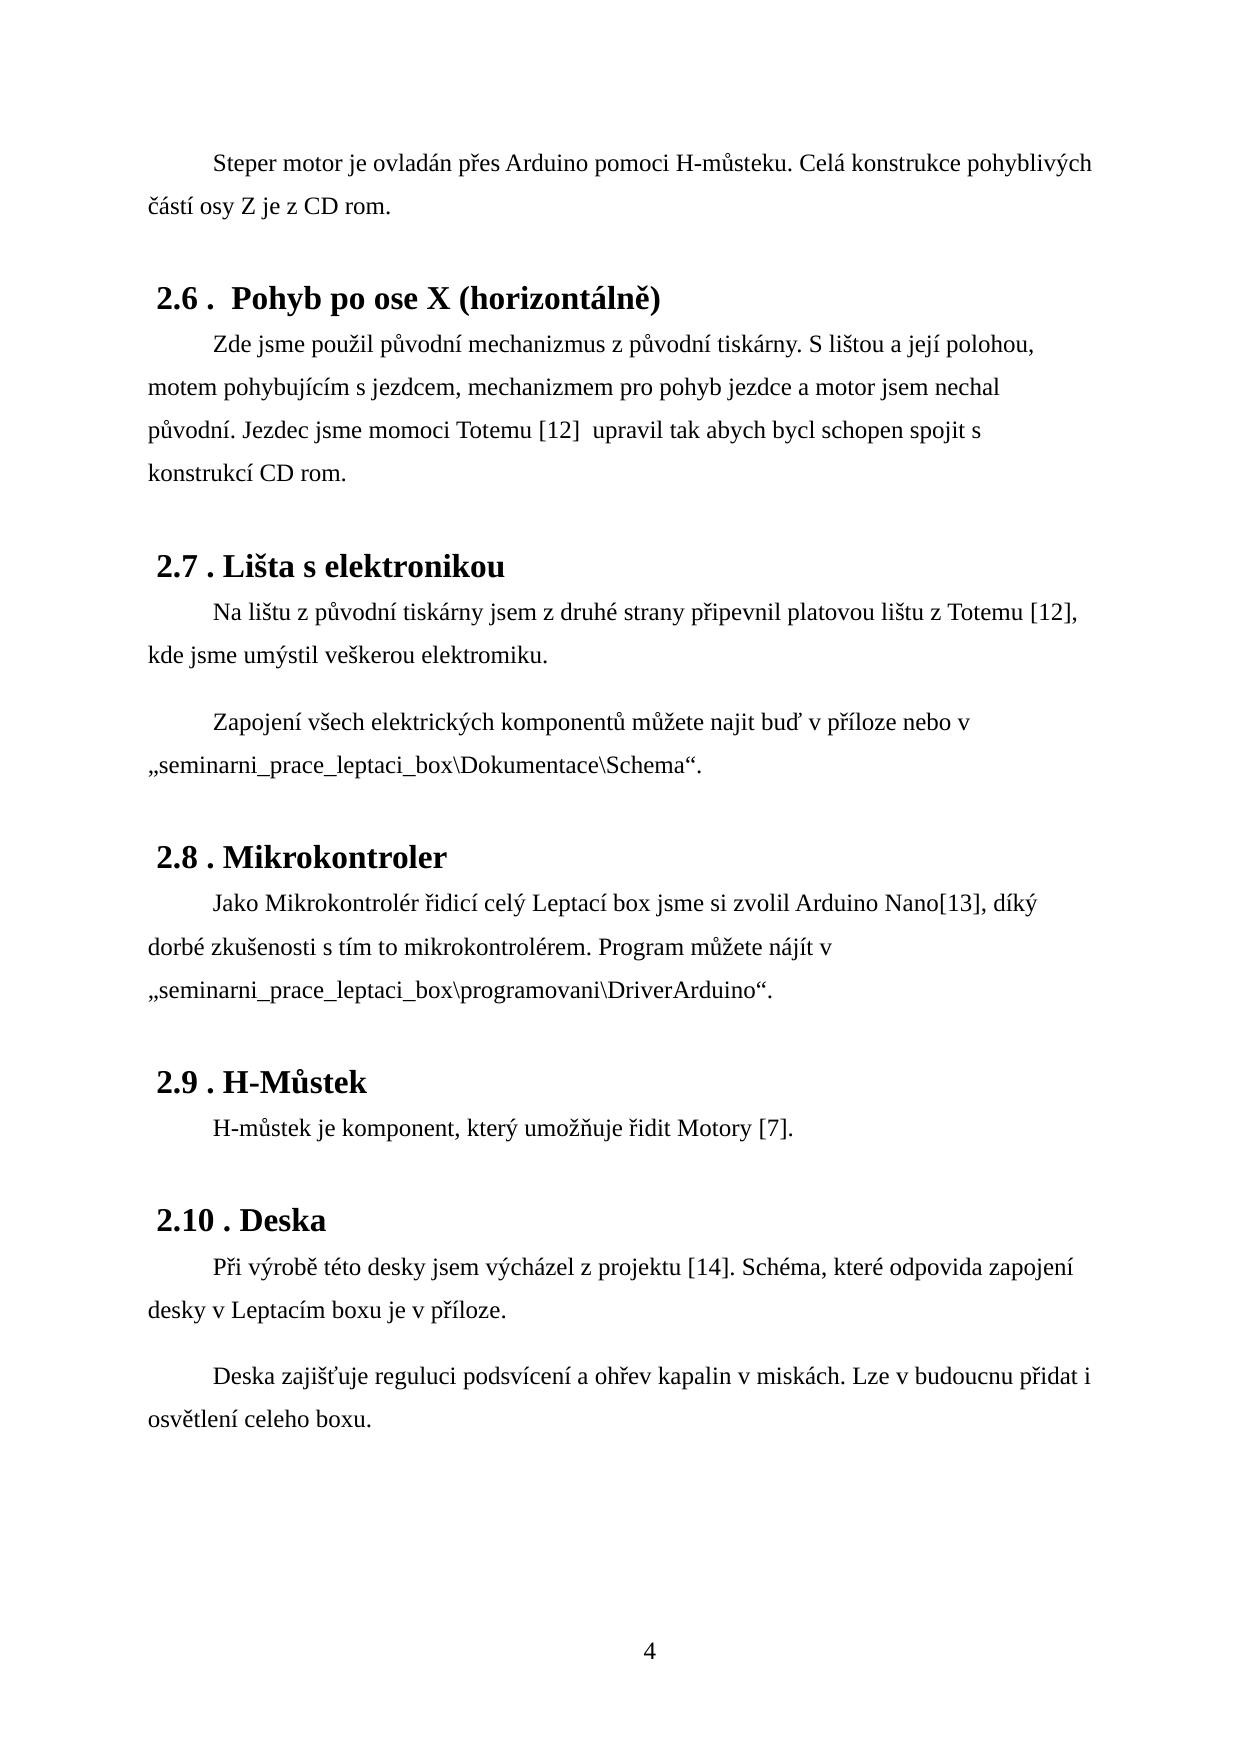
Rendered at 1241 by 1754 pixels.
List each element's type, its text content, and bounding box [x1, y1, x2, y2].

text H-můstek je komponent, který umožňuje řidit Motory [7]. [148, 1113, 1093, 1142]
subtitle Lišta s elektronikou [148, 546, 1093, 584]
subtitle Pohyb po ose X (horizontálně) [148, 278, 1093, 317]
subtitle Deska [148, 1201, 1093, 1239]
text Jako Mikrokontrolér řidicí celý Leptací box jsme si zvolil Arduino Nano[13], díký dorbé zkušenosti s tím to mikrokontrolérem. Program můžete nájít v „seminarni_prace_leptaci_box\programovani\DriverArduino“. [148, 888, 1093, 1003]
text Na lištu z původní tiskárny jsem z druhé strany připevnil platovou lištu z Totemu [12], kde jsme umýstil veškerou elektromiku. [148, 597, 1093, 669]
subtitle Mikrokontroler [148, 838, 1093, 876]
text Zapojení všech elektrických komponentů můžete najit buď v příloze nebo v „seminarni_prace_leptaci_box\Dokumentace\Schema“. [148, 707, 1093, 779]
subtitle H-Můstek [148, 1062, 1093, 1101]
text Při výrobě této desky jsem výcházel z projektu [14]. Schéma, které odpovida zapojení desky v Leptacím boxu je v příloze. [148, 1252, 1093, 1323]
text Deska zajišťuje reguluci podsvícení a ohřev kapalin v miskách. Lze v budoucnu přidat i osvětlení celeho boxu. [148, 1361, 1093, 1433]
text Zde jsme použil původní mechanizmus z původní tiskárny. S lištou a její polohou, motem pohybujícím s jezdcem, mechanizmem pro pohyb jezdce a motor jsem nechal původní. Jezdec jsme momoci Totemu [12] upravil tak abych bycl schopen spojit s konstrukcí CD rom. [148, 329, 1093, 487]
text Steper motor je ovladán přes Arduino pomoci H-můsteku. Celá konstrukce pohyblivých částí osy Z je z CD rom. [148, 148, 1093, 219]
